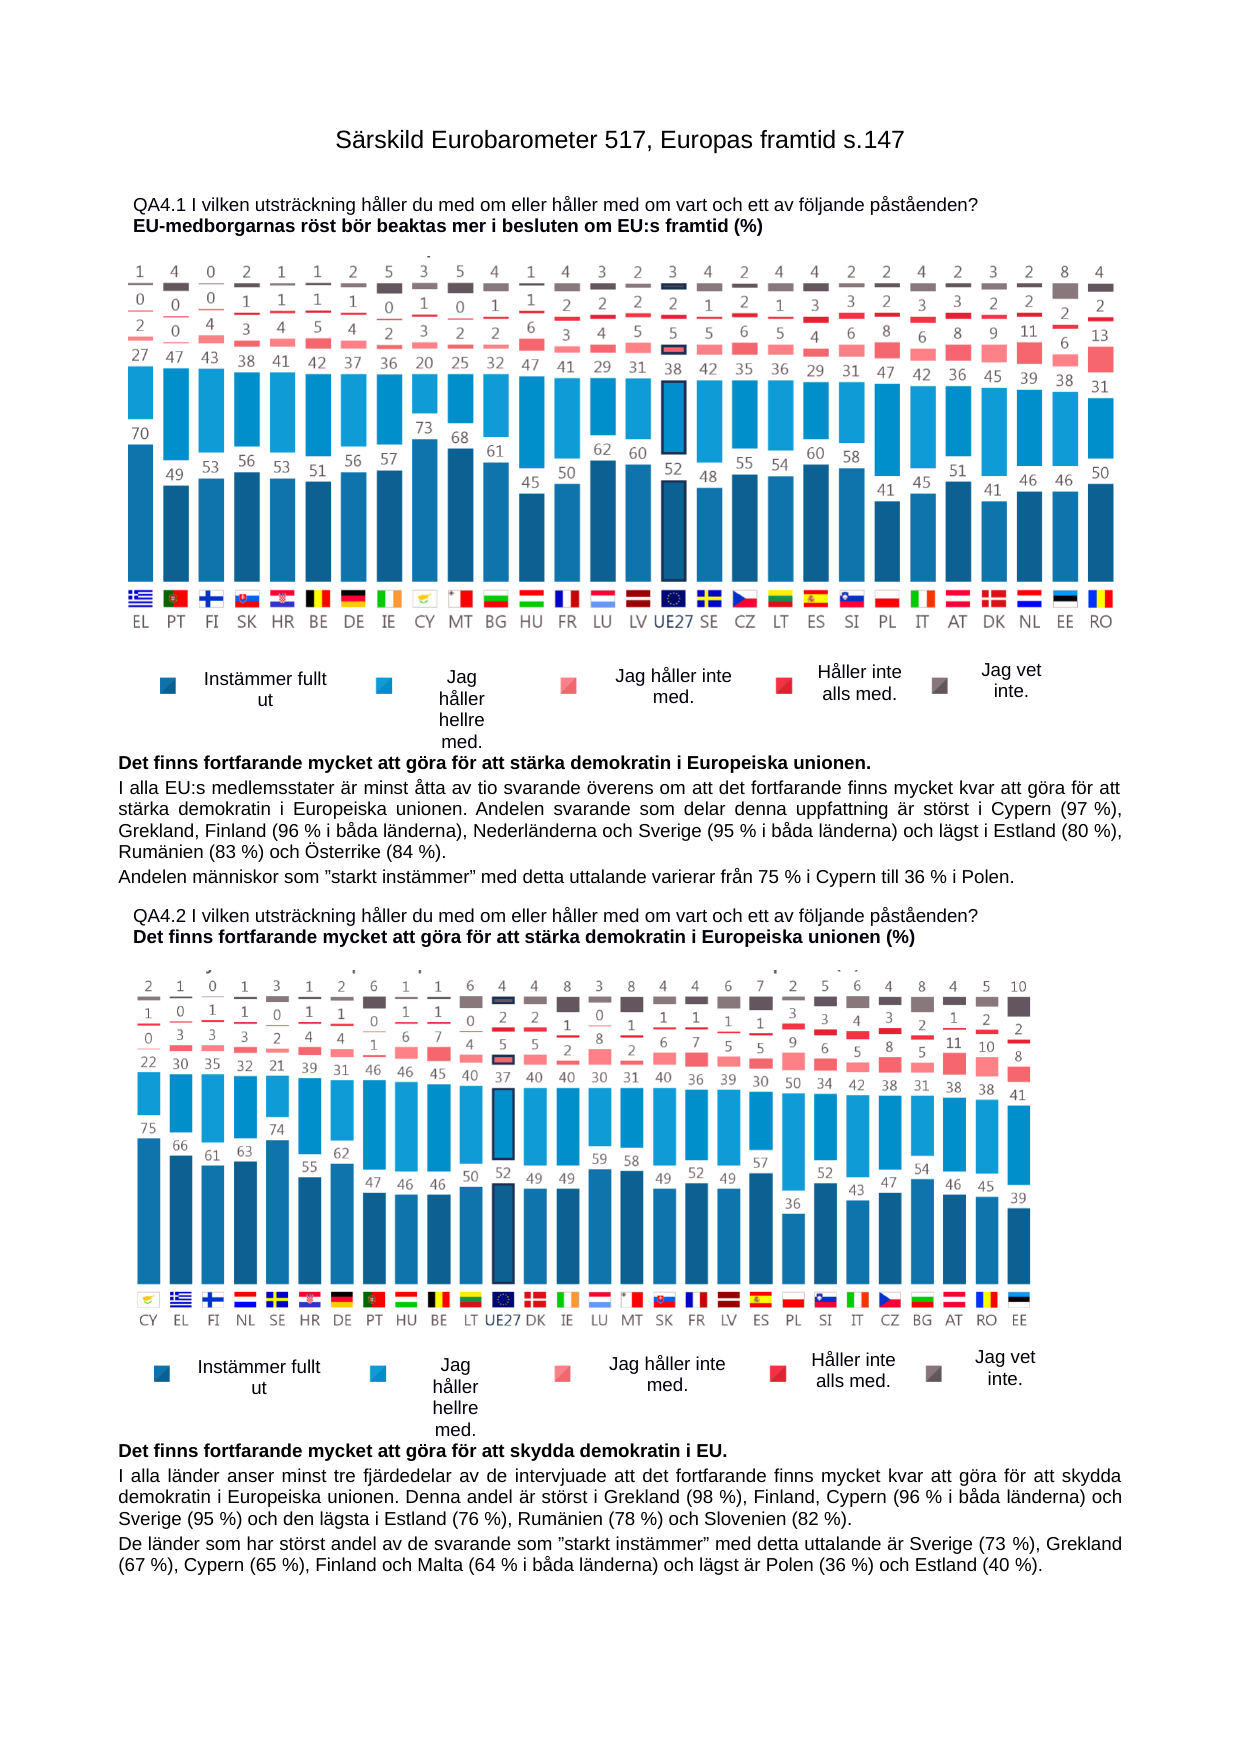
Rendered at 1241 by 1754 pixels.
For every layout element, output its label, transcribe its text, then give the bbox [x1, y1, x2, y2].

text I alla länder anser minst tre fjärdedelar av de intervjuade att det fortfarande finns mycket kvar att göra för att skydda demokratin i Europeiska unionen. Denna andel är störst i Grekland (98 %), Finland, Cypern (96 % i båda länderna) och Sverige (95 %) och den lägsta i Estland (76 %), Rumänien (78 %) och Slovenien (82 %). [118, 1464, 1122, 1529]
text Det finns fortfarande mycket att göra för att skydda demokratin i EU. [118, 891, 1122, 1461]
text Det finns fortfarande mycket att göra för att stärka demokratin i Europeiska unionen. [118, 186, 1122, 773]
picture [147, 1353, 951, 1407]
picture [153, 665, 957, 719]
text I alla EU:s medlemsstater är minst åtta av tio svarande överens om att det fortfarande finns mycket kvar att göra för att stärka demokratin i Europeiska unionen. Andelen svarande som delar denna uppfattning är störst i Cypern (97 %), Grekland, Finland (96 % i båda länderna), Nederländerna och Sverige (95 % i båda länderna) och lägst i Estland (80 %), Rumänien (83 %) och Österrike (84 %). [118, 777, 1122, 863]
picture [820, 665, 827, 671]
picture [814, 1353, 821, 1359]
picture [127, 970, 1033, 1329]
text De länder som har störst andel av de svarande som ”starkt instämmer” med detta uttalande är Sverige (73 %), Grekland (67 %), Cypern (65 %), Finland och Malta (64 % i båda länderna) och lägst är Polen (36 %) och Estland (40 %). [118, 1532, 1122, 1576]
picture [121, 256, 1119, 632]
text Andelen människor som ”starkt instämmer” med detta uttalande varierar från 75 % i Cypern till 36 % i Polen. [118, 866, 1122, 888]
